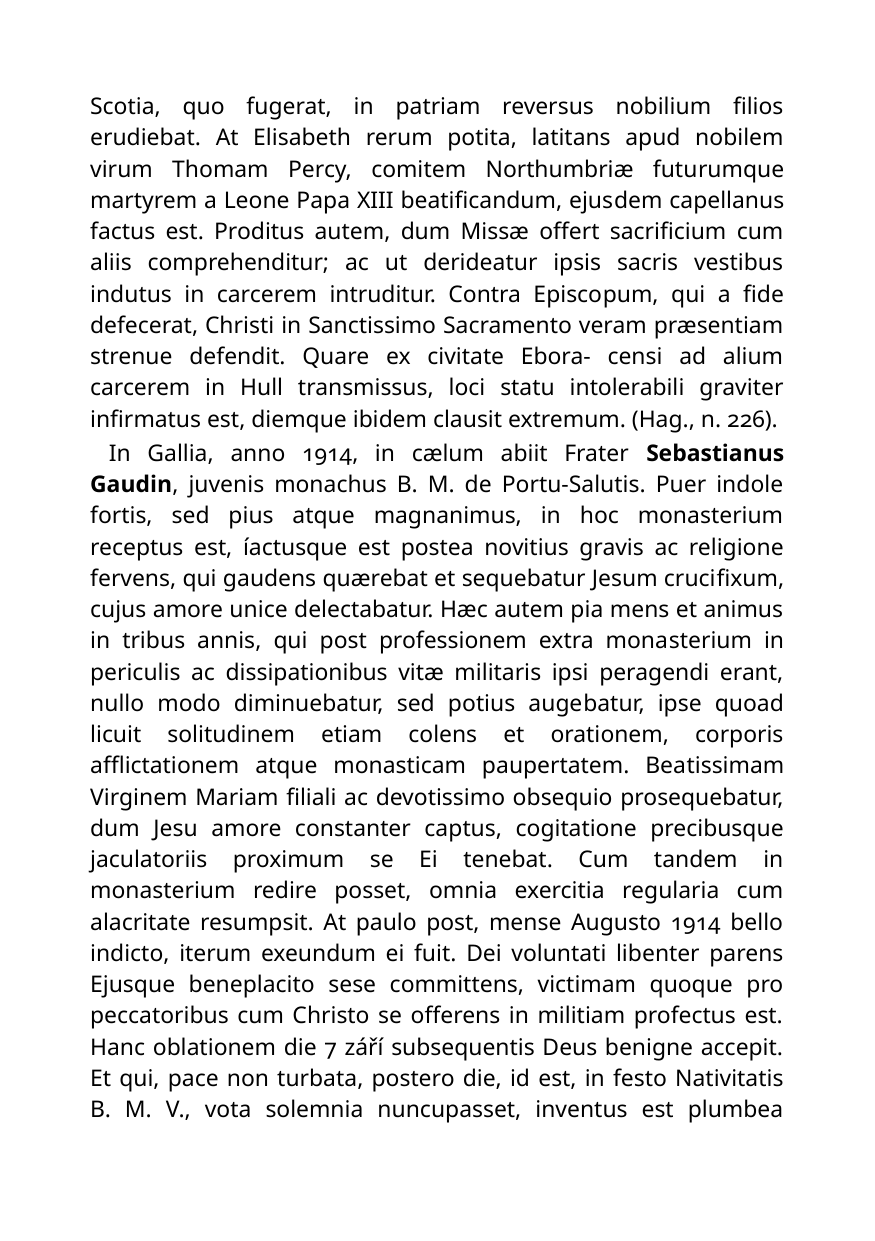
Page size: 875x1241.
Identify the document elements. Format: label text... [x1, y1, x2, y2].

text In Gallia, anno 1914, in cælum abiit Frater Sebastianus Gaudin, juvenis monachus B. M. de Portu-Salutis. Puer indole fortis, sed pius atque magnanimus, in hoc monasterium receptus est, íactusque est postea novitius gravis ac religione fervens, qui gaudens quærebat et sequebatur Jesum cruci­fixum, cujus amore unice delectabatur. Hæc autem pia mens et animus in tribus annis, qui post professionem extra mona­sterium in periculis ac dissipationibus vitæ militaris ipsi peragendi erant, nullo modo diminuebatur, sed potius auge­batur, ipse quoad licuit solitudinem etiam colens et orationem, corporis afflictationem atque monasticam paupertatem. Bea­tissimam Virginem Mariam filiali ac devotissimo obsequio prosequebatur, dum Jesu amore constanter captus, cogitatione precibusque jaculatoriis proximum se Ei tenebat. Cum tandem in monasterium redire posset, omnia exercitia regularia cum alacritate resumpsit. At paulo post, mense Augusto 1914 bello indicto, iterum exeundum ei fuit. Dei voluntati libenter parens Ejusque beneplacito sese committens, victimam quoque pro peccatoribus cum Christo se offerens in militiam profectus est. Hanc oblationem die 7 září subsequentis Deus benigne accepit. Et qui, pace non turbata, postero die, id est, in festo Nativitatis B. M. V., vota solemnia nuncupasset, inventus est plumbea [90, 437, 784, 1124]
text Scotia, quo fugerat, in patriam reversus nobilium filios erudiebat. At Elisabeth rerum potita, latitans apud nobilem virum Thomam Percy, comitem Northumbriæ futu­rumque martyrem a Leone Papa XIII beatificandum, ejus­dem capellanus factus est. Proditus autem, dum Missæ offert sacrificium cum aliis comprehenditur; ac ut derideatur ipsis sacris vestibus indutus in carcerem intruditur. Contra Episco­pum, qui a fide defecerat, Christi in Sanctissimo Sacramento veram præsentiam strenue defendit. Quare ex civitate Ebora- censi ad alium carcerem in Hull transmissus, loci statu intolerabili graviter infirmatus est, diemque ibidem clausit extremum. (Hag., n. 226). [90, 90, 784, 434]
